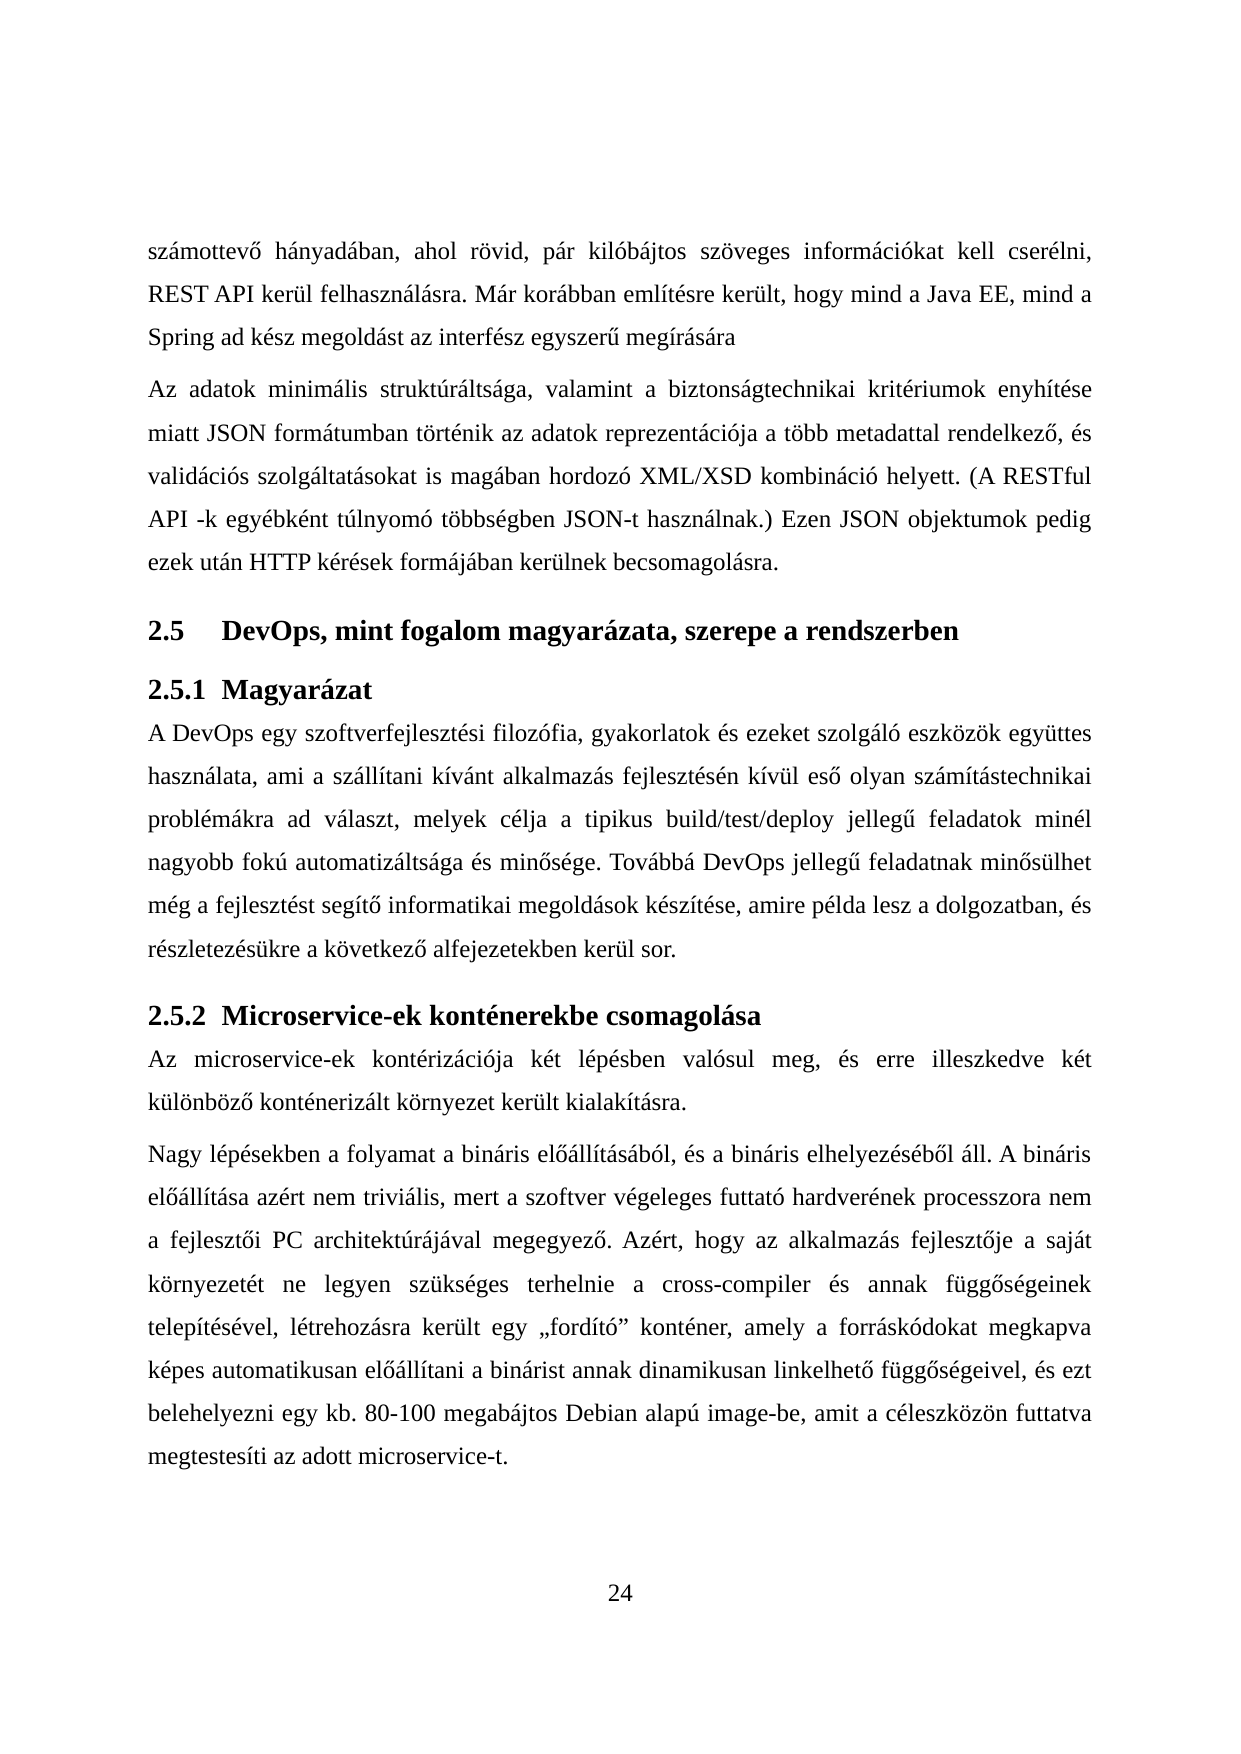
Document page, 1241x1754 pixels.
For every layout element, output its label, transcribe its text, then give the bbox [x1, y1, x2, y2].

subtitle Magyarázat [148, 672, 1093, 706]
text Nagy lépésekben a folyamat a bináris előállításából, és a bináris elhelyezéséből áll. A bináris előállítása azért nem triviális, mert a szoftver végeleges futtató hardverének processzora nem a fejlesztői PC architektúrájával megegyező. Azért, hogy az alkalmazás fejlesztője a saját környezetét ne legyen szükséges terhelnie a cross-compiler és annak függőségeinek telepítésével, létrehozásra került egy „fordító” konténer, amely a forráskódokat megkapva képes automatikusan előállítani a binárist annak dinamikusan linkelhető függőségeivel, és ezt belehelyezni egy kb. 80-100 megabájtos Debian alapú image-be, amit a céleszközön futtatva megtestesíti az adott microservice-t. [148, 1139, 1093, 1470]
text Az microservice-ek kontérizációja két lépésben valósul meg, és erre illeszkedve két különböző konténerizált környezet került kialakításra. [148, 1044, 1093, 1116]
text számottevő hányadában, ahol rövid, pár kilóbájtos szöveges információkat kell cserélni, REST API kerül felhasználásra. Már korábban említésre került, hogy mind a Java EE, mind a Spring ad kész megoldást az interfész egyszerű megírására [148, 236, 1093, 351]
subtitle Microservice-ek konténerekbe csomagolása [148, 998, 1093, 1032]
text Az adatok minimális struktúráltsága, valamint a biztonságtechnikai kritériumok enyhítése miatt JSON formátumban történik az adatok reprezentációja a több metadattal rendelkező, és validációs szolgáltatásokat is magában hordozó XML/XSD kombináció helyett. (A RESTful API -k egyébként túlnyomó többségben JSON-t használnak.) Ezen JSON objektumok pedig ezek után HTTP kérések formájában kerülnek becsomagolásra. [148, 374, 1093, 576]
subtitle DevOps, mint fogalom magyarázata, szerepe a rendszerben [148, 613, 1093, 647]
text A DevOps egy szoftverfejlesztési filozófia, gyakorlatok és ezeket szolgáló eszközök együttes használata, ami a szállítani kívánt alkalmazás fejlesztésén kívül eső olyan számítástechnikai problémákra ad választ, melyek célja a tipikus build/test/deploy jellegű feladatok minél nagyobb fokú automatizáltsága és minősége. Továbbá DevOps jellegű feladatnak minősülhet még a fejlesztést segítő informatikai megoldások készítése, amire példa lesz a dolgozatban, és részletezésükre a következő alfejezetekben kerül sor. [148, 718, 1093, 962]
